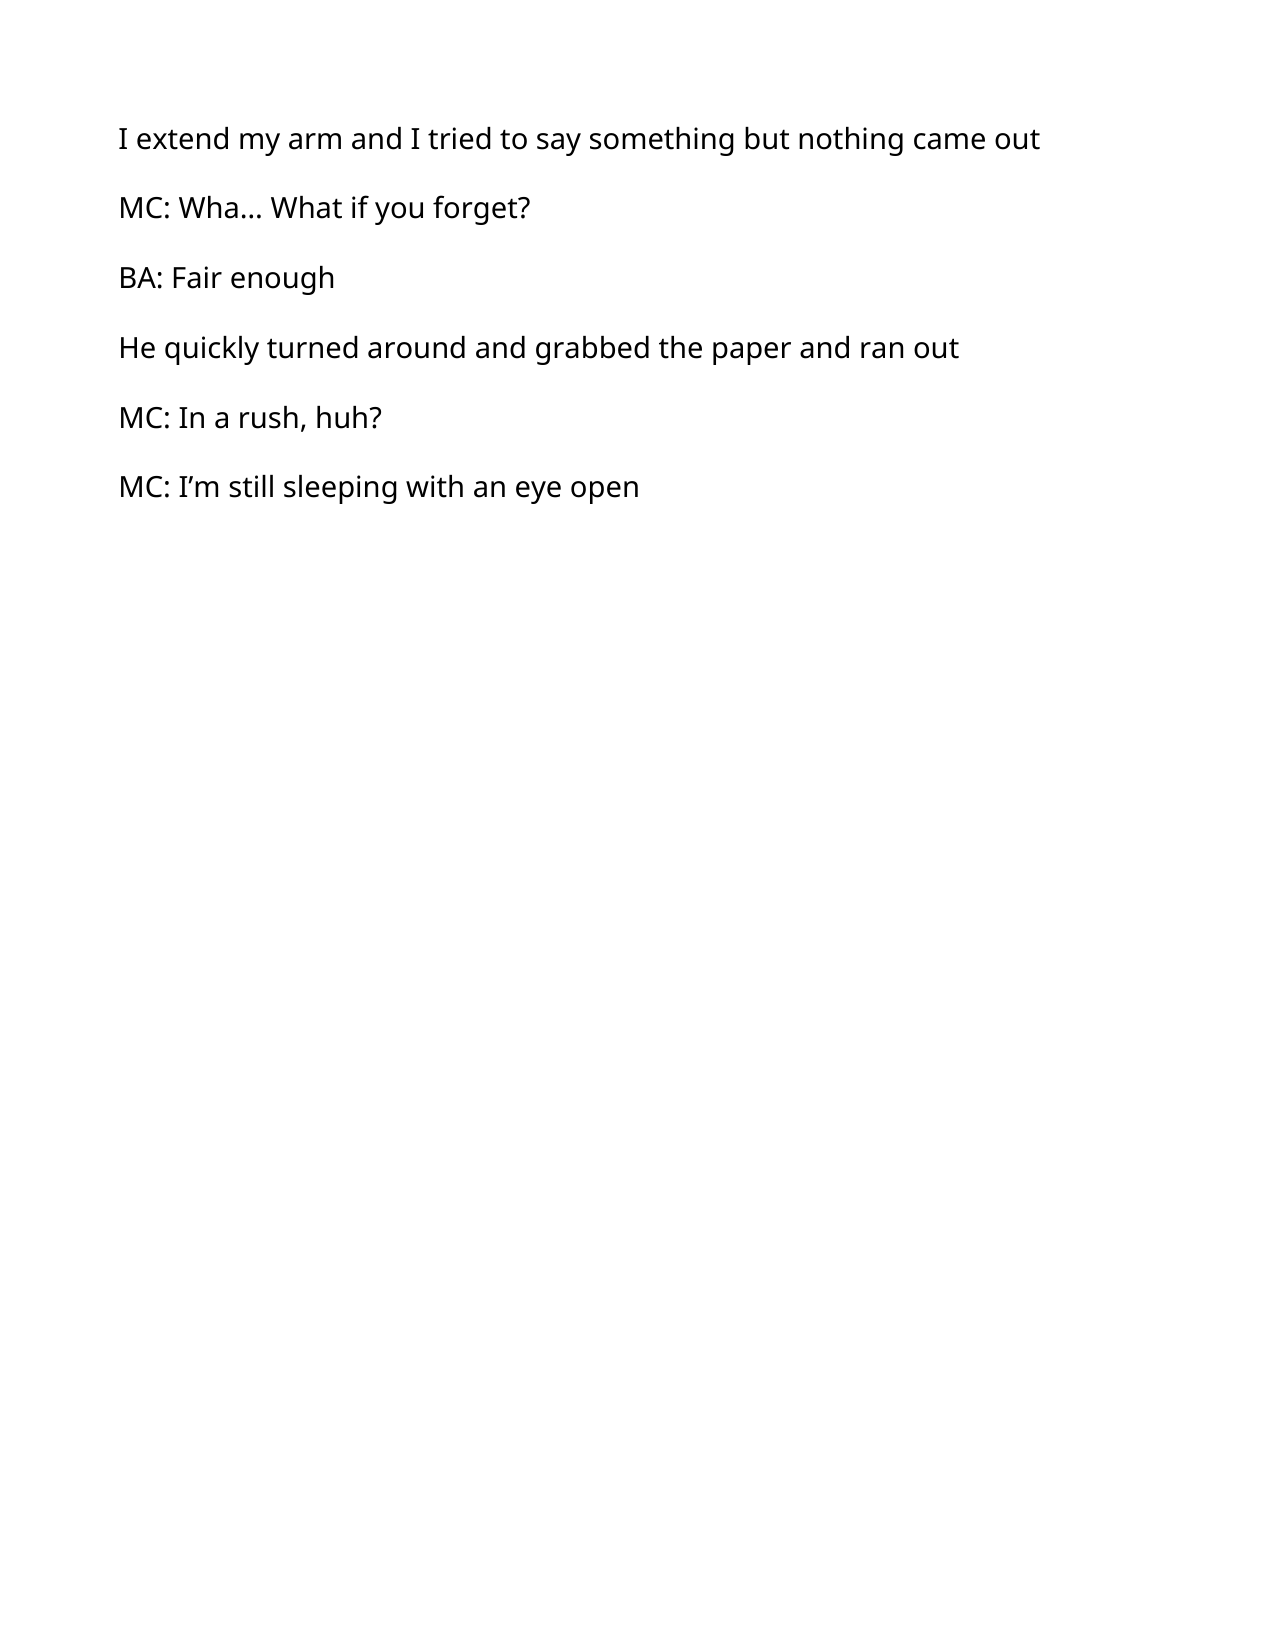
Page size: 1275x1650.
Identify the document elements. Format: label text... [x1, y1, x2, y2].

text MC: In a rush, huh? [118, 397, 1157, 437]
text MC: I’m still sleeping with an eye open [118, 467, 1157, 506]
text BA: Fair enough [118, 257, 1157, 297]
text MC: Wha… What if you forget? [118, 188, 1157, 227]
text I extend my arm and I tried to say something but nothing came out [118, 118, 1157, 158]
text He quickly turned around and grabbed the paper and ran out [118, 327, 1157, 367]
